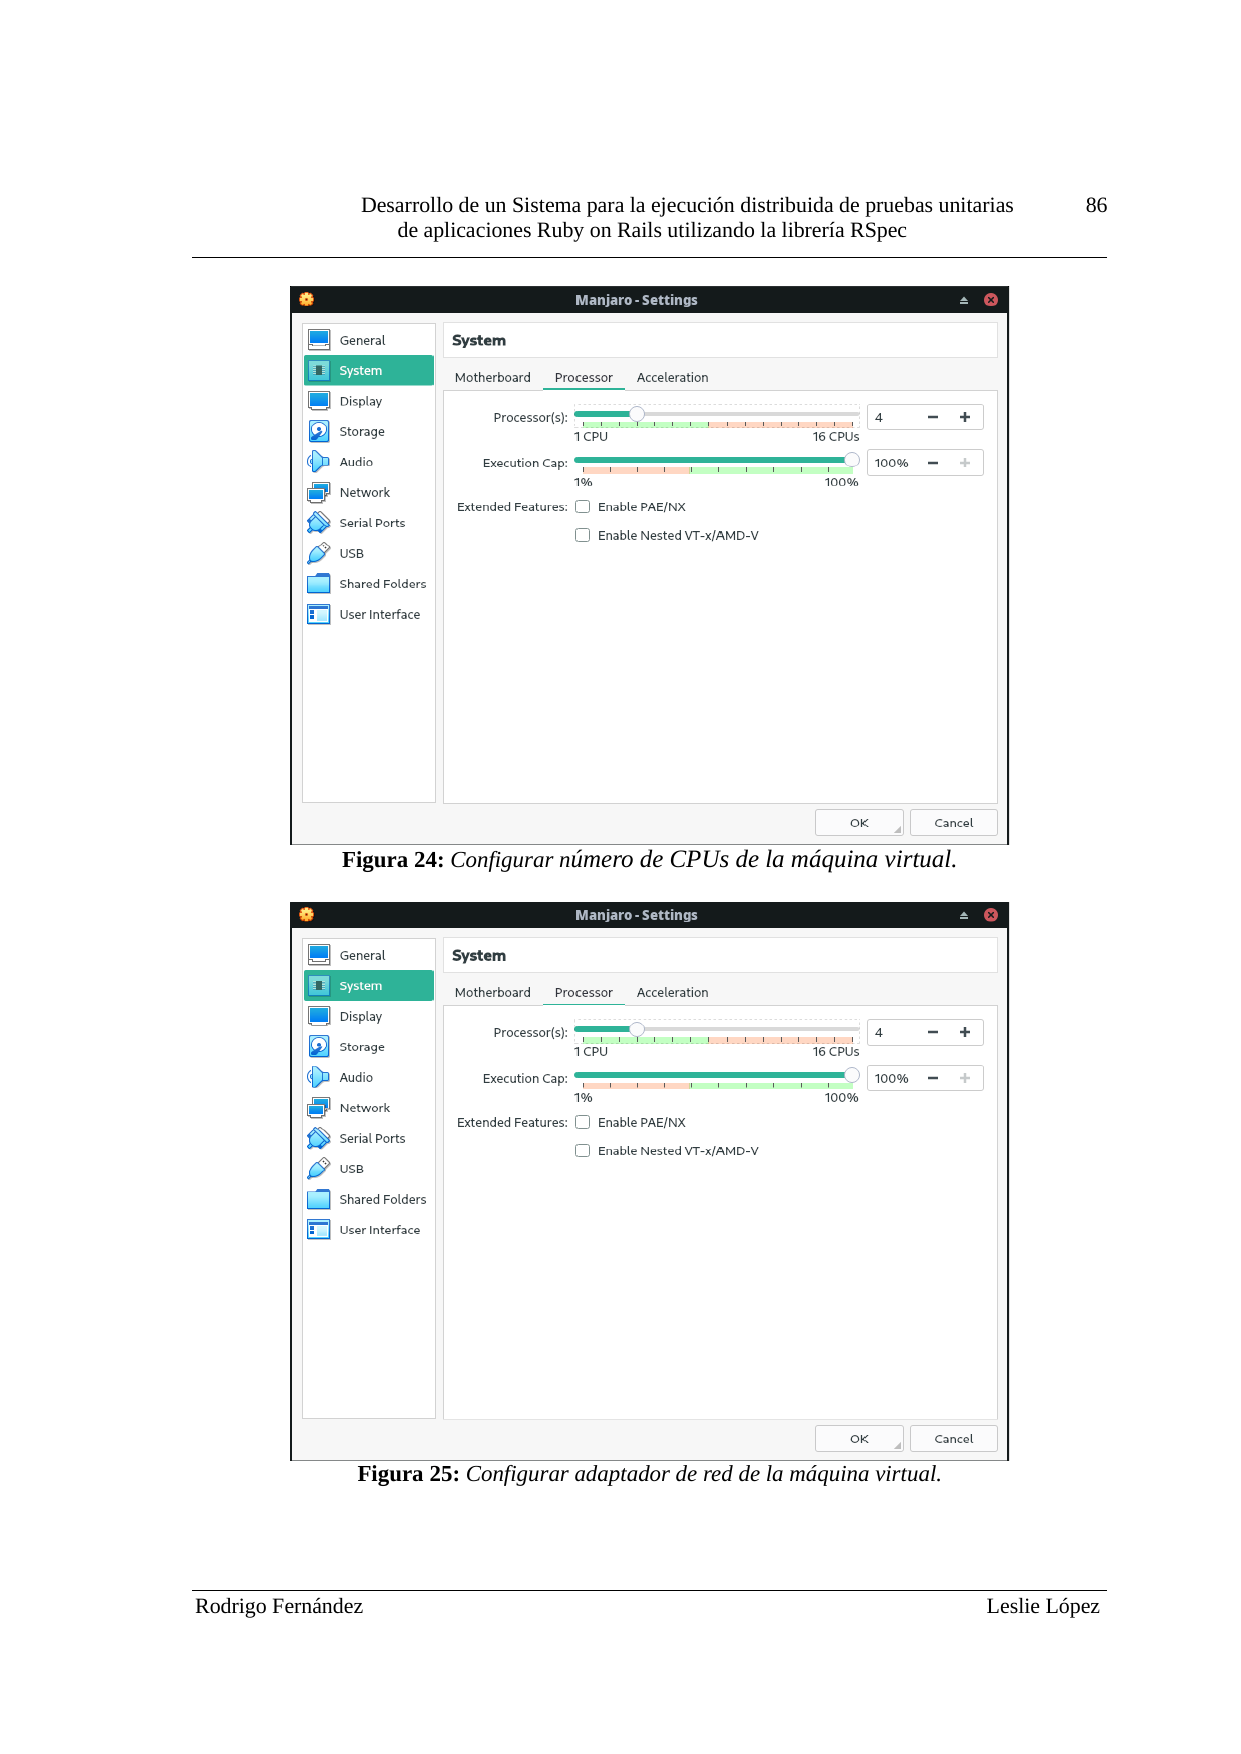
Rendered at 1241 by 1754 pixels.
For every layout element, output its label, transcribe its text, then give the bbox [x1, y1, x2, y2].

picture [290, 286, 1010, 845]
text Figura 24: Configurar número de CPUs de la máquina virtual. [290, 845, 1009, 873]
picture [290, 902, 1010, 1461]
text Figura 25: Configurar adaptador de red de la máquina virtual. [290, 1461, 1009, 1487]
